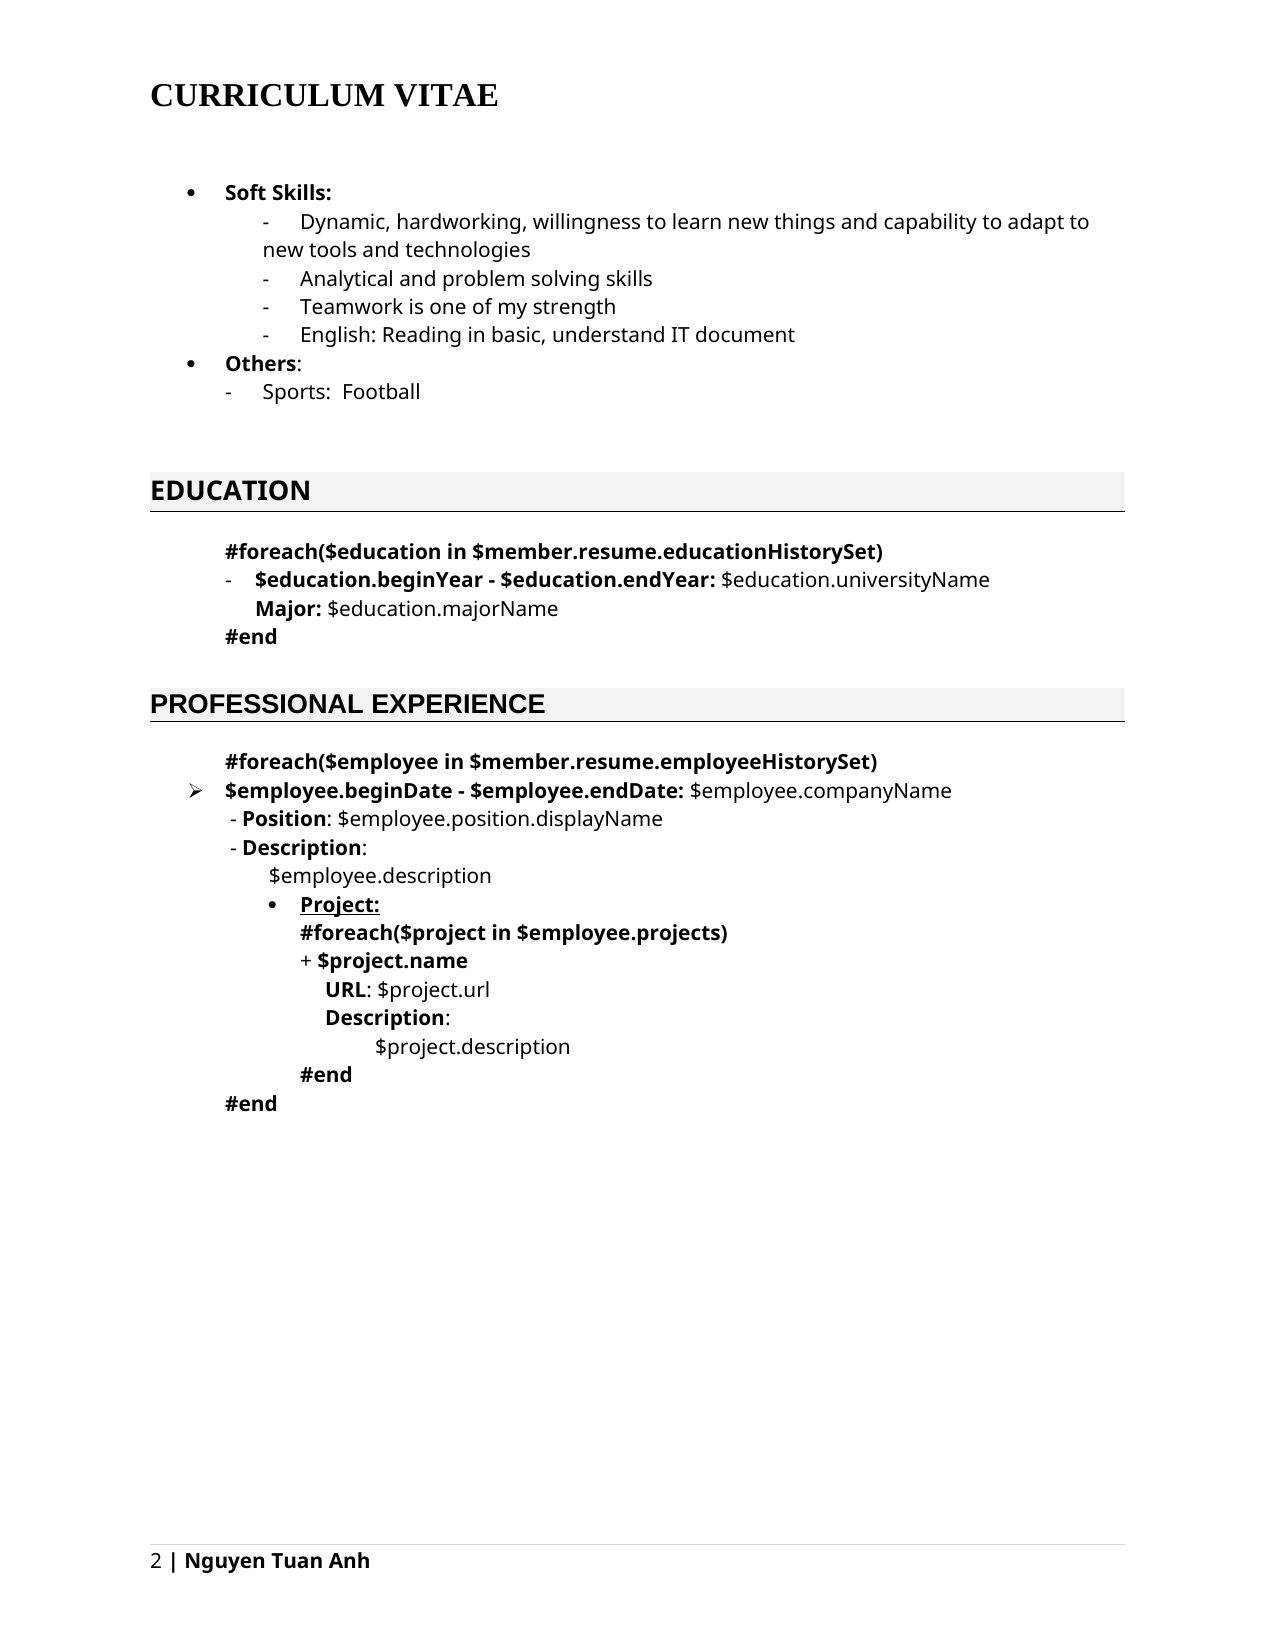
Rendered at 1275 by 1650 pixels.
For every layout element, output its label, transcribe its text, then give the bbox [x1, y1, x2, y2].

list Project: [269, 890, 1125, 918]
list #end [187, 1089, 1125, 1117]
list - Position: $employee.position.displayName [230, 804, 1125, 833]
subtitle EDUCATION [150, 472, 1125, 511]
list Soft Skills: [187, 178, 1125, 207]
list $employee.beginDate - $employee.endDate: $employee.companyName [187, 776, 1125, 804]
list URL: $project.url [325, 975, 1125, 1003]
list #foreach($project in $employee.projects) [262, 918, 1125, 947]
list Major: $education.majorName [255, 594, 1125, 622]
list English: Reading in basic, understand IT document [262, 321, 1125, 349]
list #end [262, 1060, 1125, 1089]
list - $education.beginYear - $education.endYear: $education.universityName [225, 565, 1125, 594]
list $project.description [325, 1032, 1125, 1060]
list $employee.description [269, 861, 1125, 890]
list Analytical and problem solving skills [262, 264, 1125, 292]
list + $project.name [262, 947, 1125, 975]
list #foreach($education in $member.resume.educationHistorySet) [225, 537, 1125, 565]
list Teamwork is one of my strength [262, 292, 1125, 321]
list Others: [187, 349, 1125, 377]
list Dynamic, hardworking, willingness to learn new things and capability to adapt to new tools and technologies [262, 207, 1125, 264]
subtitle PROFESSIONAL EXPERIENCE [150, 688, 1125, 721]
list - Description: [230, 833, 1125, 861]
list Sports: Football [225, 377, 1125, 406]
list #end [225, 622, 1125, 651]
list #foreach($employee in $member.resume.employeeHistorySet) [187, 747, 1125, 776]
list Description: [325, 1003, 1125, 1032]
